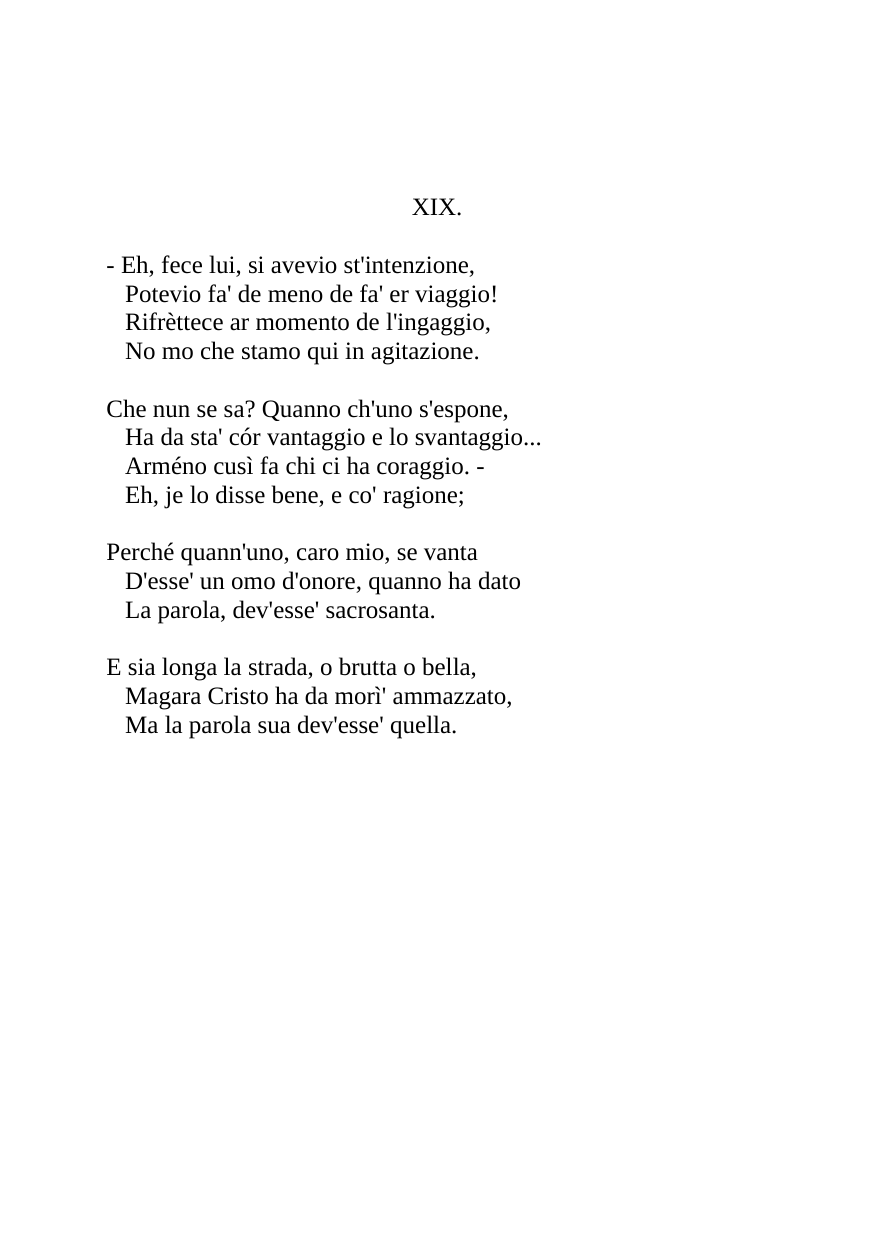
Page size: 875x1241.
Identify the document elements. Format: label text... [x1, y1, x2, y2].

text Magara Cristo ha da morì' ammazzato, [125, 681, 768, 710]
text Che nun se sa? Quanno ch'uno s'espone, [106, 394, 768, 422]
text Eh, je lo disse bene, e co' ragione; [125, 480, 768, 509]
text Perché quann'uno, caro mio, se vanta [106, 537, 768, 566]
text Arméno cusì fa chi ci ha coraggio. - [125, 451, 768, 480]
text La parola, dev'esse' sacrosanta. [125, 595, 768, 624]
text - Eh, fece lui, si avevio st'intenzione, [106, 250, 768, 279]
text Ha da sta' cór vantaggio e lo svantaggio... [125, 422, 768, 451]
text No mo che stamo qui in agitazione. [125, 336, 768, 365]
text XIX. [106, 192, 768, 221]
text E sia longa la strada, o brutta o bella, [106, 652, 768, 681]
text Potevio fa' de meno de fa' er viaggio! [125, 279, 768, 307]
text D'esse' un omo d'onore, quanno ha dato [125, 566, 768, 595]
text Ma la parola sua dev'esse' quella. [125, 710, 768, 739]
text Rifrèttece ar momento de l'ingaggio, [125, 307, 768, 336]
